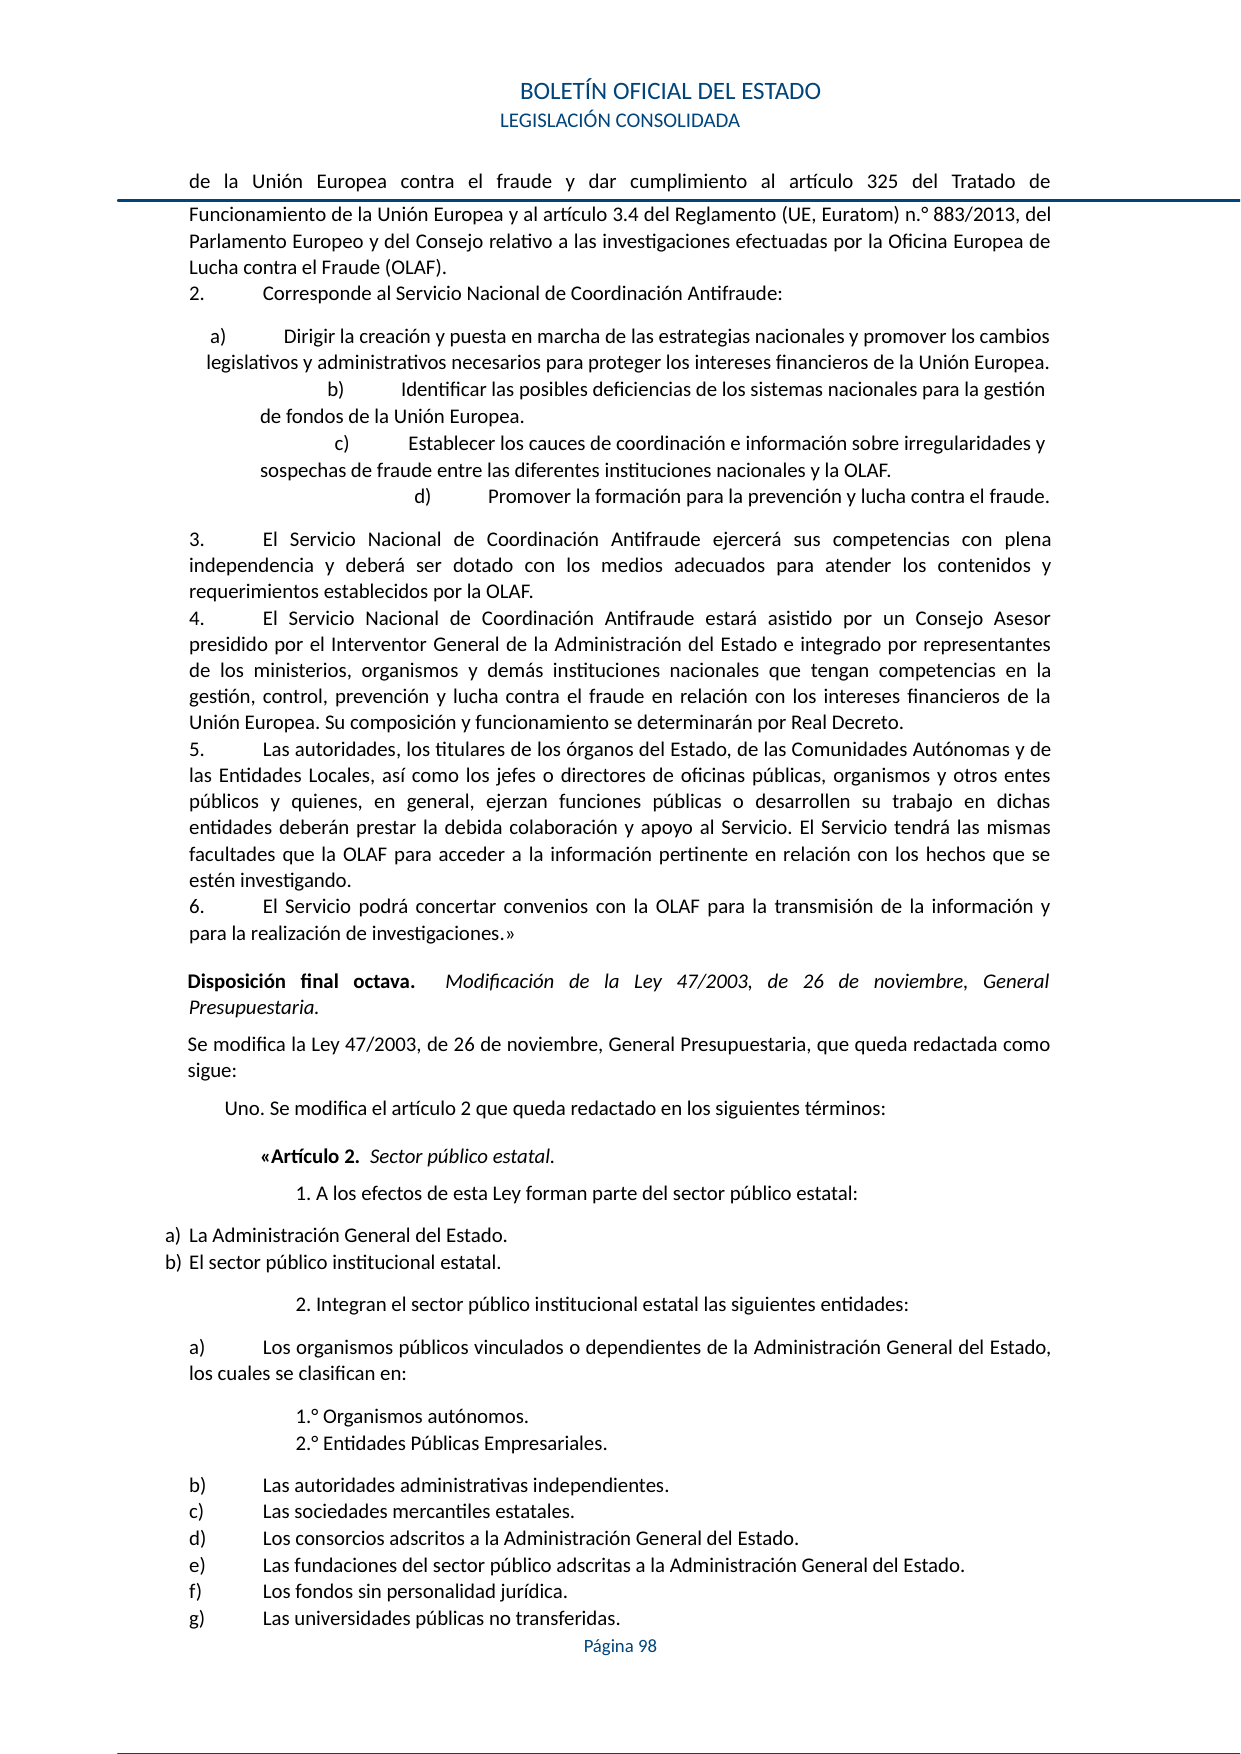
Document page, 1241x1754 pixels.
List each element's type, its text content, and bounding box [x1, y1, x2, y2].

list Corresponde al Servicio Nacional de Coordinación Antifraude: [189, 281, 1053, 306]
text 1. A los efectos de esta Ley forman parte del sector público estatal: [295, 1180, 1053, 1206]
text 2.° Entidades Públicas Empresariales. [295, 1430, 1053, 1455]
text 1.° Organismos autónomos. [295, 1403, 1053, 1428]
list Las sociedades mercantiles estatales. [189, 1499, 1053, 1524]
text 2. Integran el sector público institucional estatal las siguientes entidades: [295, 1292, 1053, 1317]
list El sector público institucional estatal. [165, 1249, 1053, 1275]
list Los fondos sin personalidad jurídica. [189, 1579, 1053, 1604]
text Disposición final octava. Modificación de la Ley 47/2003, de 26 de noviembre, General Presupuestaria. [187, 968, 1053, 1020]
text «Artículo 2. Sector público estatal. [260, 1143, 1053, 1169]
list El Servicio podrá concertar convenios con la OLAF para la transmisión de la información y para la realización de investigaciones.» [189, 893, 1053, 945]
list El Servicio Nacional de Coordinación Antifraude estará asistido por un Consejo Asesor presidido por el Interventor General de la Administración del Estado e integrado por representantes de los ministerios, organismos y demás instituciones nacionales que tengan competencias en la gestión, control, prevención y lucha contra el fraude en relación con los intereses financieros de la Unión Europea. Su composición y funcionamiento se determinarán por Real Decreto. [189, 605, 1053, 735]
list Las autoridades administrativas independientes. [189, 1472, 1053, 1497]
text Se modifica la Ley 47/2003, de 26 de noviembre, General Presupuestaria, que queda redactada como sigue: [187, 1031, 1053, 1083]
text de fondos de la Unión Europea. [260, 403, 1053, 428]
list Las universidades públicas no transferidas. [189, 1605, 1053, 1631]
list Establecer los cauces de coordinación e información sobre irregularidades y [189, 430, 1051, 455]
list de la Unión Europea contra el fraude y dar cumplimiento al artículo 325 del Tratado de [189, 168, 1053, 199]
list Funcionamiento de la Unión Europea y al artículo 3.4 del Reglamento (UE, Euratom) n.° 883/2013, del Parlamento Europeo y del Consejo relativo a las investigaciones efectuadas por la Oficina Europea de Lucha contra el Fraude (OLAF). [189, 202, 1053, 279]
list Los consorcios adscritos a la Administración General del Estado. [189, 1525, 1053, 1551]
list Identificar las posibles deficiencias de los sistemas nacionales para la gestión [189, 376, 1051, 401]
list La Administración General del Estado. [165, 1223, 1053, 1248]
text sospechas de fraude entre las diferentes instituciones nacionales y la OLAF. [260, 457, 1053, 482]
list Las fundaciones del sector público adscritas a la Administración General del Estado. [189, 1552, 1053, 1577]
list Dirigir la creación y puesta en marcha de las estrategias nacionales y promover los cambios legislativos y administrativos necesarios para proteger los intereses financieros de la Unión Europea. [189, 323, 1051, 374]
list Los organismos públicos vinculados o dependientes de la Administración General del Estado, los cuales se clasifican en: [189, 1334, 1053, 1386]
list Promover la formación para la prevención y lucha contra el fraude. [189, 483, 1051, 509]
list El Servicio Nacional de Coordinación Antifraude ejercerá sus competencias con plena independencia y deberá ser dotado con los medios adecuados para atender los contenidos y requerimientos establecidos por la OLAF. [189, 526, 1053, 604]
text Uno. Se modifica el artículo 2 que queda redactado en los siguientes términos: [224, 1095, 1053, 1121]
list Las autoridades, los titulares de los órganos del Estado, de las Comunidades Autónomas y de las Entidades Locales, así como los jefes o directores de oficinas públicas, organismos y otros entes públicos y quienes, en general, ejerzan funciones públicas o desarrollen su trabajo en dichas entidades deberán prestar la debida colaboración y apoyo al Servicio. El Servicio tendrá las mismas facultades que la OLAF para acceder a la información pertinente en relación con los hechos que se estén investigando. [189, 736, 1053, 892]
